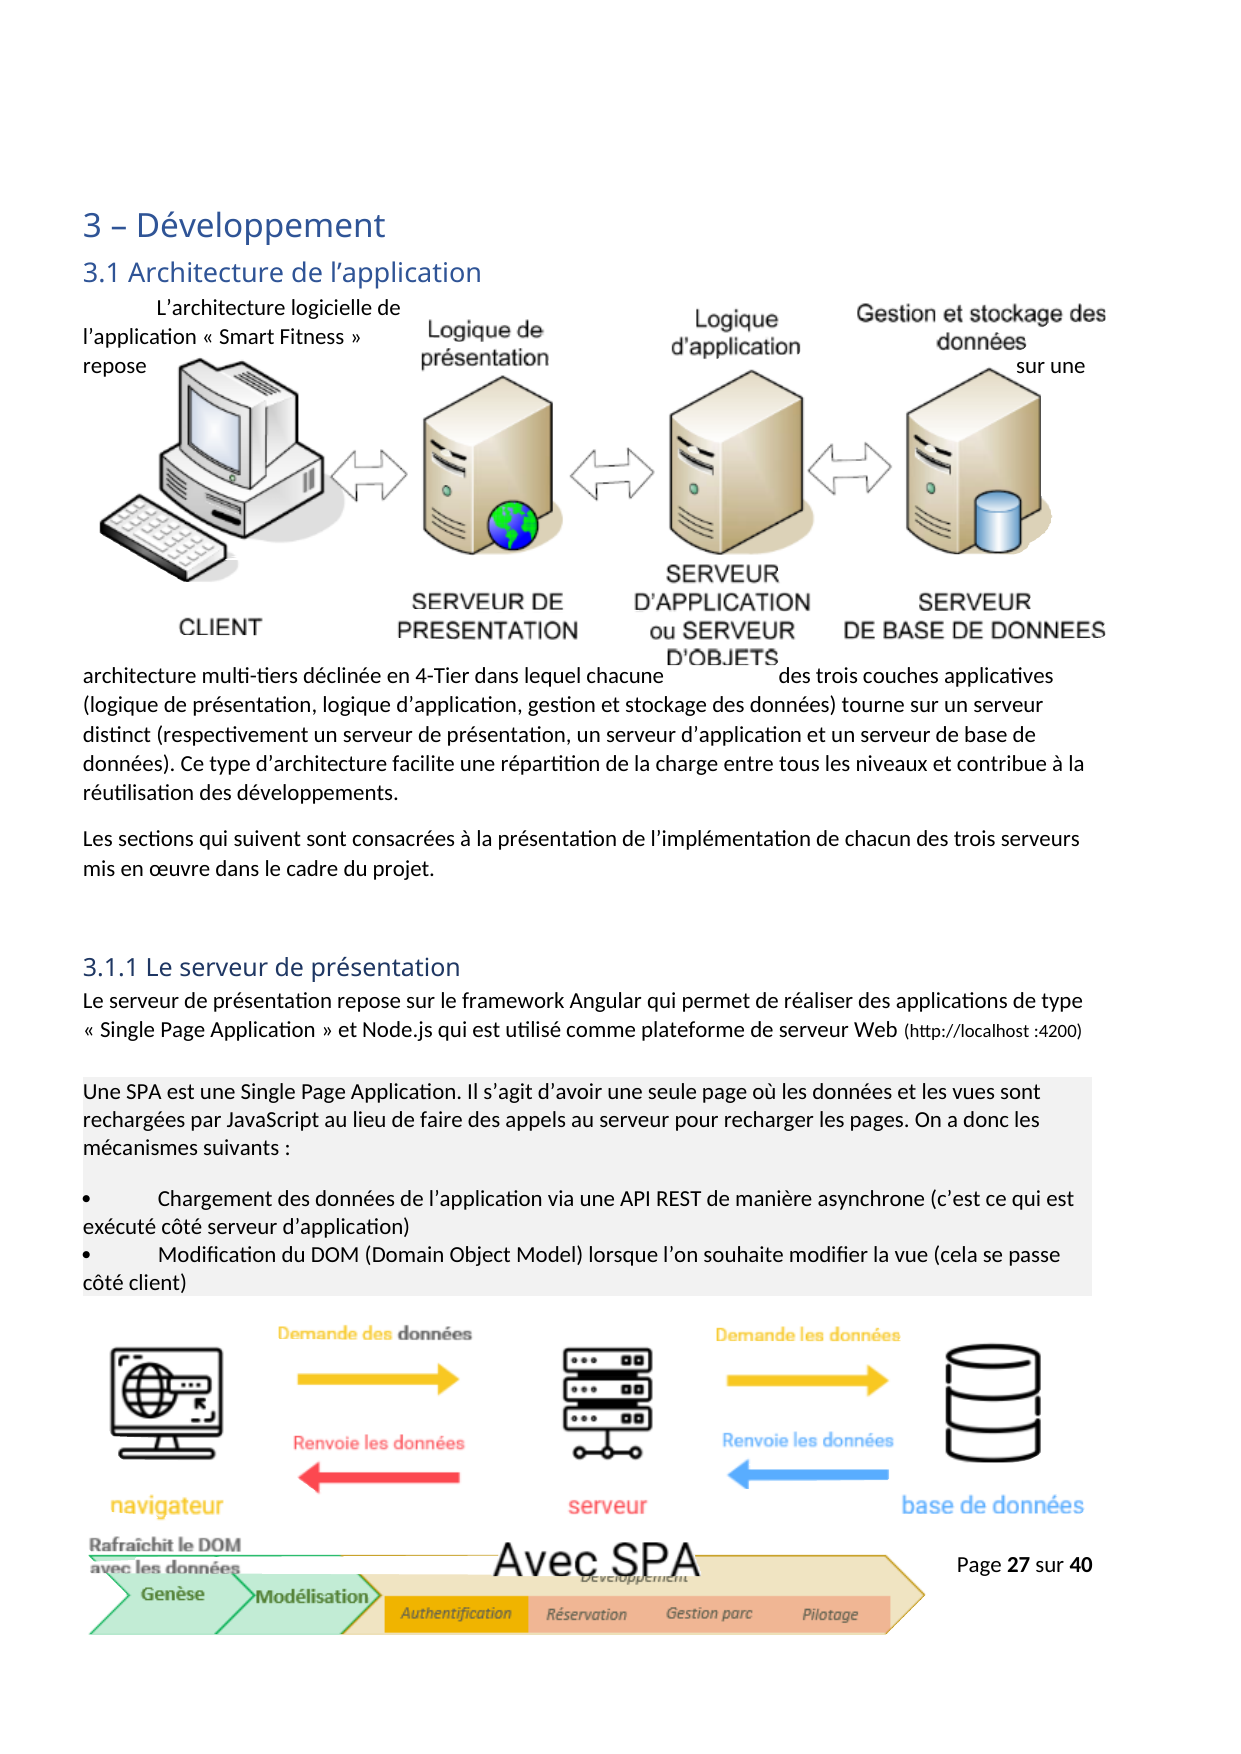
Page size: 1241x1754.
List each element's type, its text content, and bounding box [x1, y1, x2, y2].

text L’architecture logicielle de l’application « Smart Fitness » repose sur une architecture multi-tiers déclinée en 4-Tier dans lequel chacune des trois couches applicatives (logique de présentation, logique d’application, gestion et stockage des données) tourne sur un serveur distinct (respectivement un serveur de présentation, un serveur d’application et un serveur de base de données). Ce type d’architecture facilite une répartition de la charge entre tous les niveaux et contribue à la réutilisation des développements. [83, 293, 1092, 806]
text Le serveur de présentation repose sur le framework Angular qui permet de réaliser des applications de type « Single Page Application » et Node.js qui est utilisé comme plateforme de serveur Web (http://localhost :4200) [83, 986, 1092, 1043]
list Chargement des données de l’application via une API REST de manière asynchrone (c’est ce qui est exécuté côté serveur d’application) [83, 1184, 1092, 1240]
text Une SPA est une Single Page Application. Il s’agit d’avoir une seule page où les données et les vues sont rechargées par JavaScript au lieu de faire des appels au serveur pour recharger les pages. On a donc les mécanismes suivants : [83, 1077, 1092, 1161]
text Les sections qui suivent sont consacrées à la présentation de l’implémentation de chacun des trois serveurs mis en œuvre dans le cadre du projet. [83, 824, 1092, 882]
subtitle 3.1.1 Le serveur de présentation [83, 950, 1092, 984]
subtitle 3.1 Architecture de l’application [83, 254, 1092, 291]
subtitle 3 – Développement [83, 202, 1092, 248]
list Modification du DOM (Domain Object Model) lorsque l’on souhaite modifier la vue (cela se passe côté client) [83, 1240, 1092, 1296]
